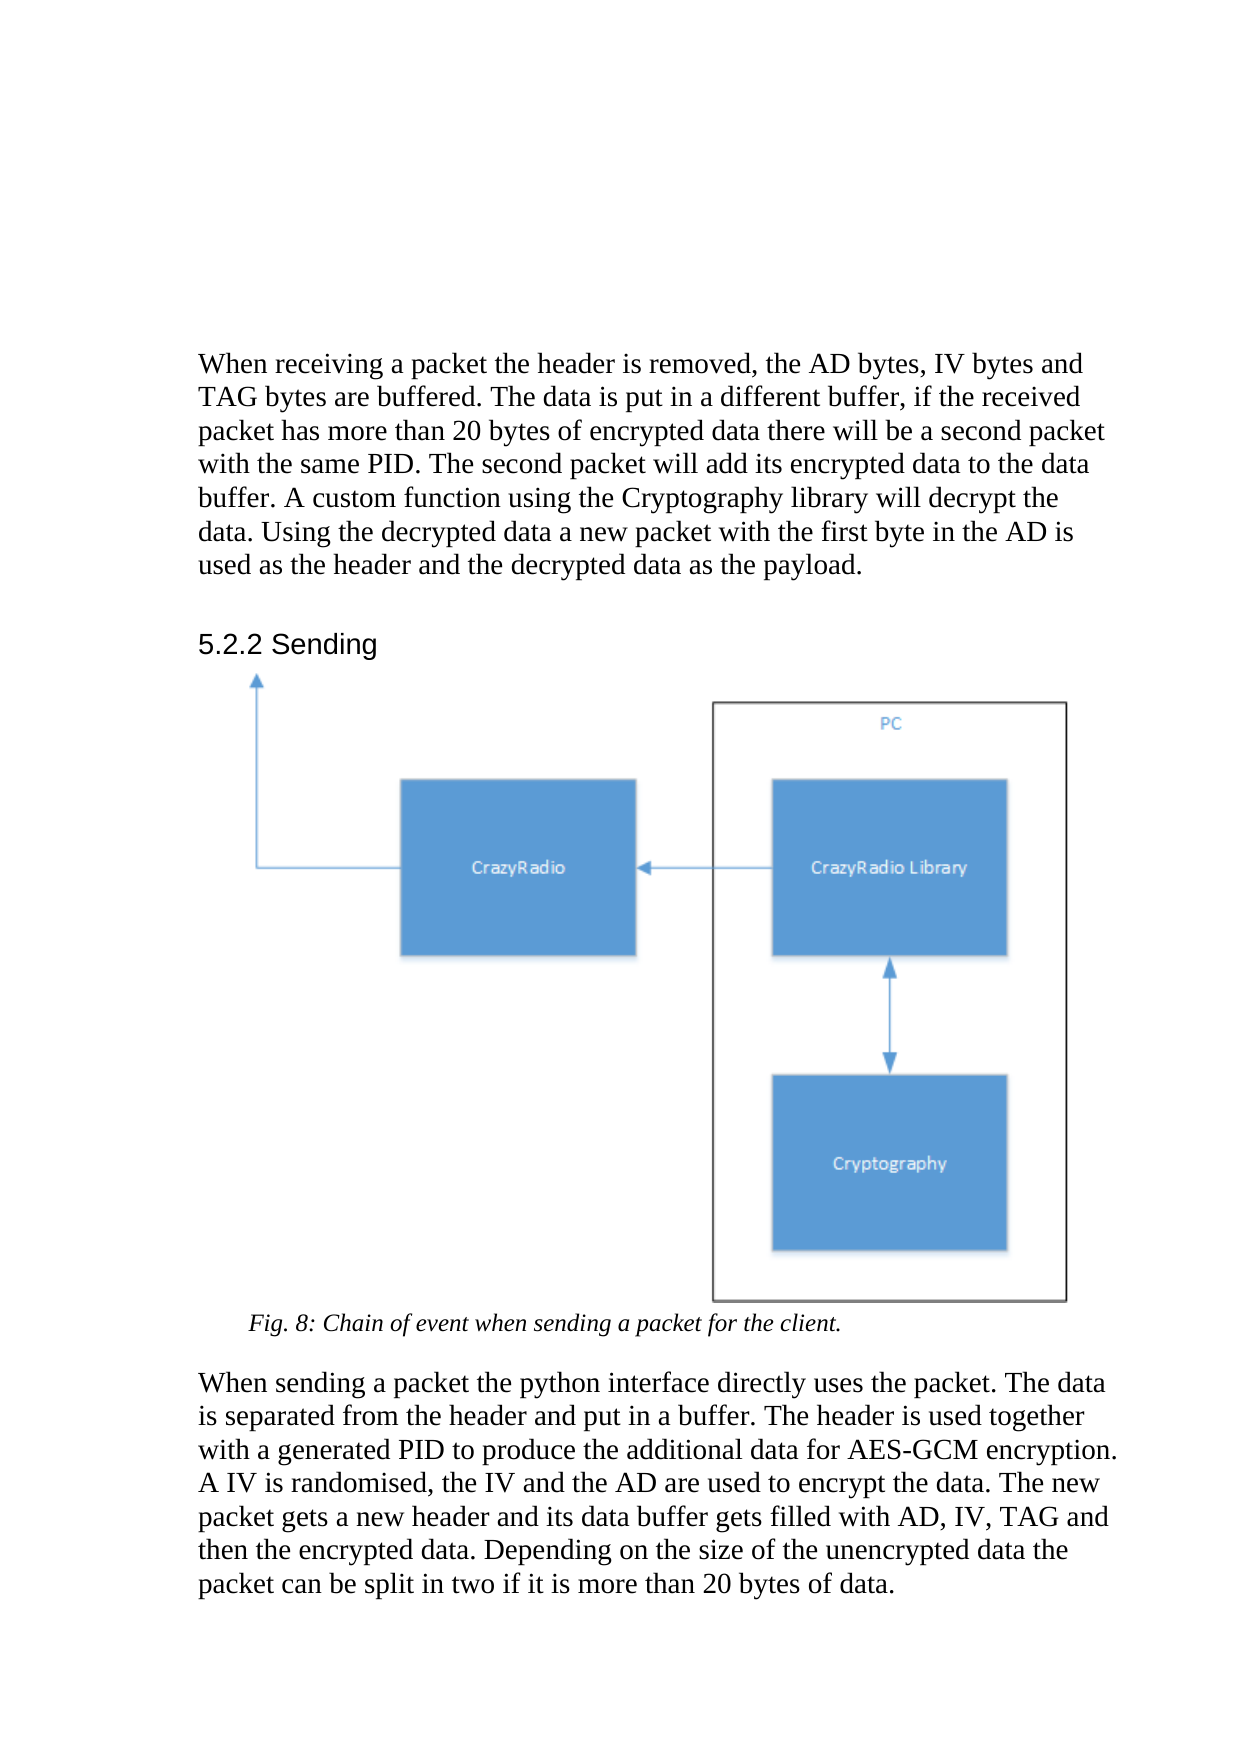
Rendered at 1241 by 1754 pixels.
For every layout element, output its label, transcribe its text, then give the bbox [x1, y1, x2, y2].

subtitle Sending [198, 627, 1119, 660]
text When sending a packet the python interface directly uses the packet. The data is separated from the header and put in a buffer. The header is used together with a generated PID to produce the additional data for AES-GCM encryption. A IV is randomised, the IV and the AD are used to encrypt the data. The new packet gets a new header and its data buffer gets filled with AD, IV, TAG and then the encrypted data. Depending on the size of the unencrypted data the packet can be split in two if it is more than 20 bytes of data. [198, 1365, 1119, 1599]
text When receiving a packet the header is removed, the AD bytes, IV bytes and [198, 346, 1119, 379]
text Fig. 8: Chain of event when sending a packet for the client. [248, 1303, 1069, 1337]
text TAG bytes are buffered. The data is put in a different buffer, if the received packet has more than 20 bytes of encrypted data there will be a second packet with the same PID. The second packet will add its encrypted data to the data buffer. A custom function using the Cryptography library will decrypt the data. Using the decrypted data a new packet with the first byte in the AD is used as the header and the decrypted data as the payload. [198, 379, 1119, 581]
picture [248, 672, 1069, 1303]
